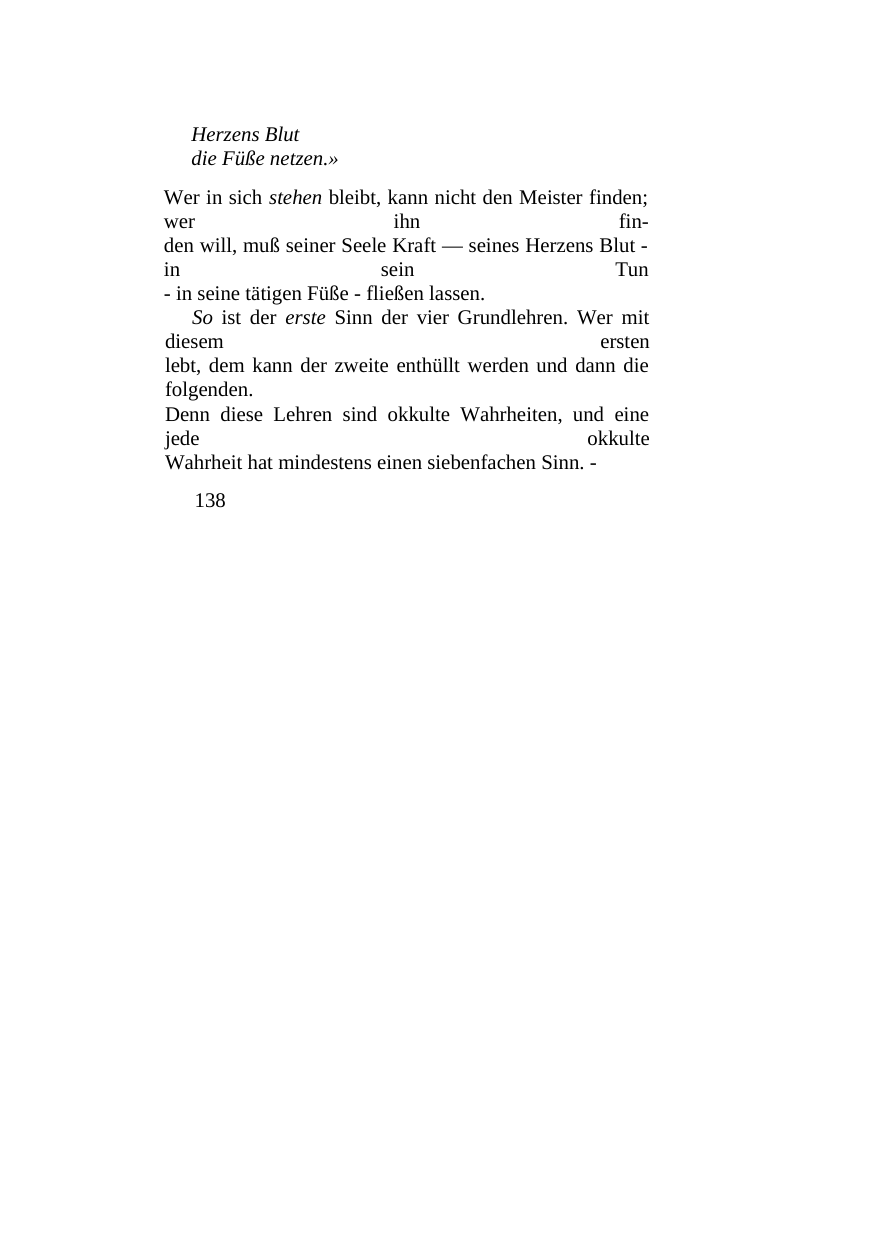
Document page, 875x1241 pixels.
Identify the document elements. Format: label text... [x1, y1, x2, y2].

text Herzens Blut die Füße netzen.» [191, 122, 650, 170]
text Wer in sich stehen bleibt, kann nicht den Meister finden; wer ihn fin- den will, muß seiner Seele Kraft — seines Herzens Blut - in sein Tun - in seine tätigen Füße - fließen lassen. [164, 185, 649, 305]
text So ist der erste Sinn der vier Grundlehren. Wer mit diesem ersten lebt, dem kann der zweite enthüllt werden und dann die folgenden. Denn diese Lehren sind okkulte Wahrheiten, und eine jede okkulte Wahrheit hat mindestens einen siebenfachen Sinn. - [165, 305, 650, 474]
text 138 [194, 488, 650, 512]
